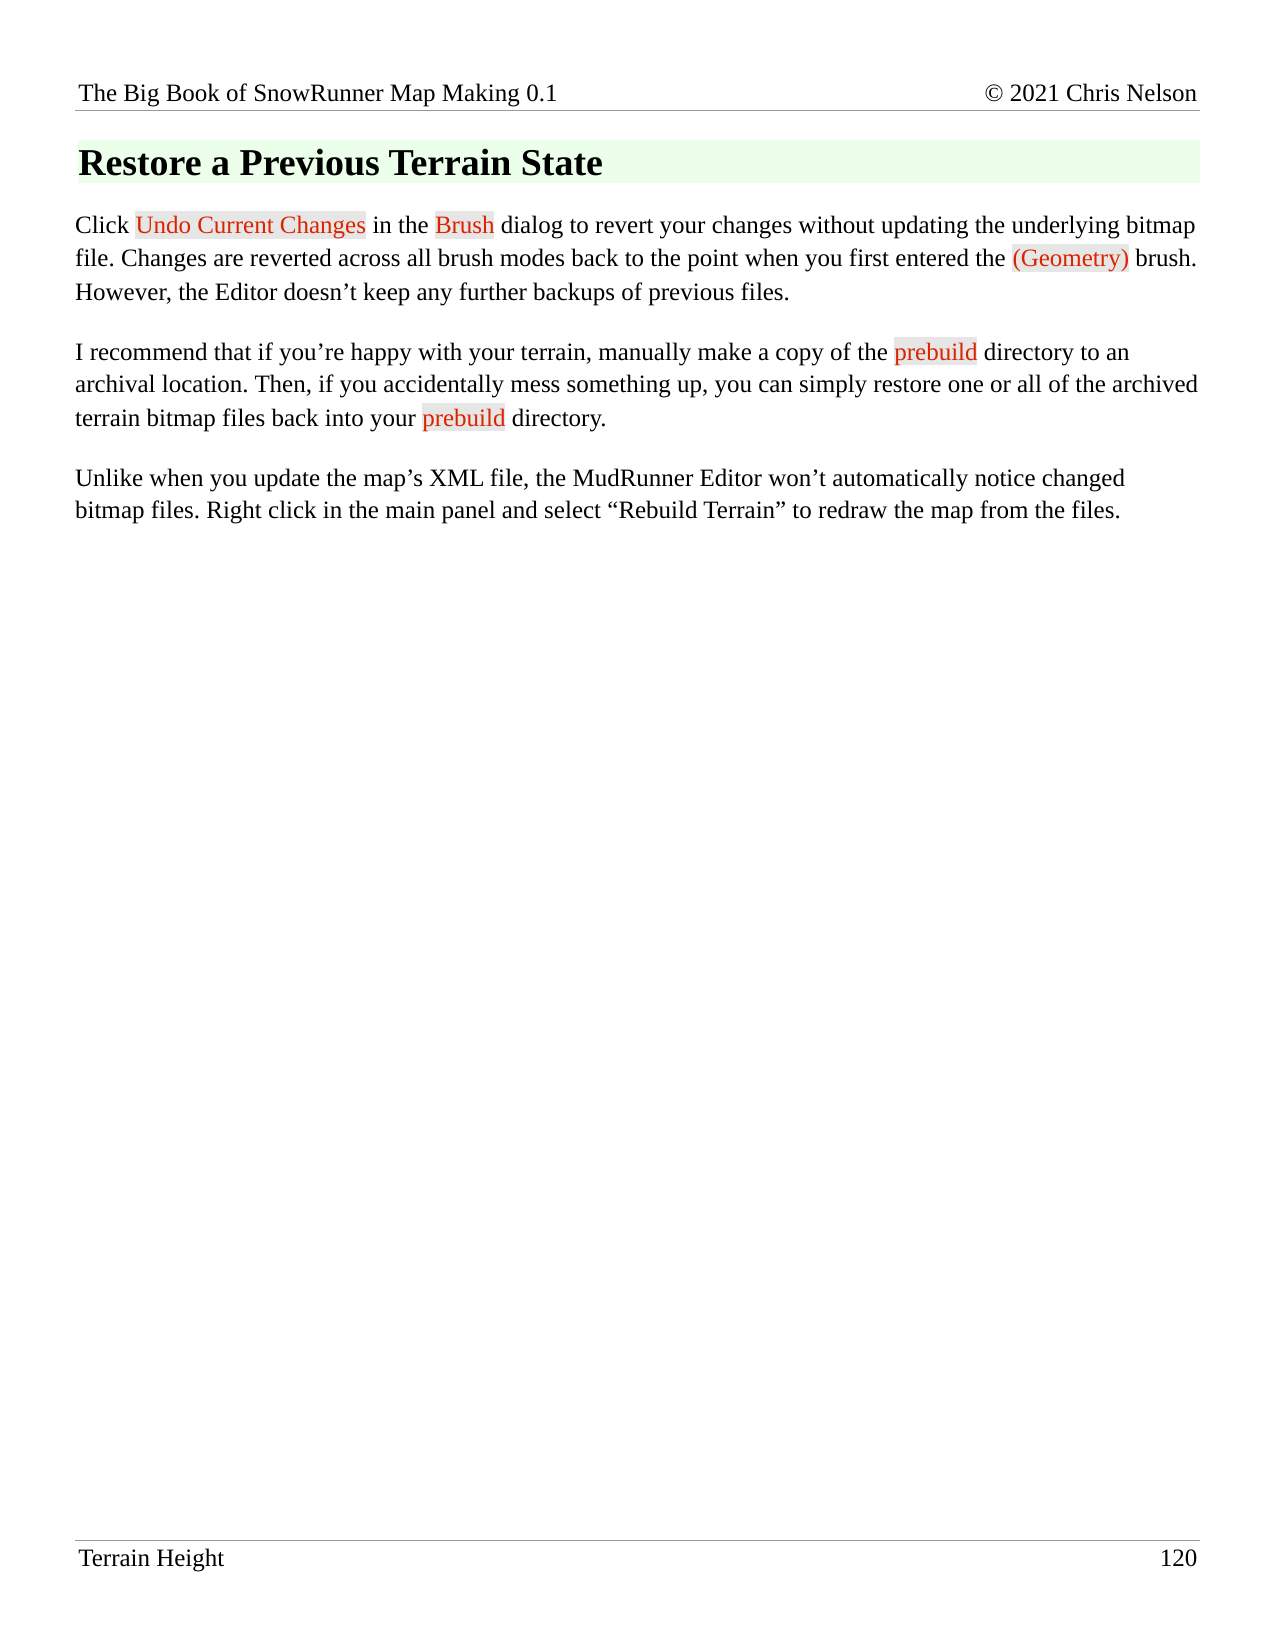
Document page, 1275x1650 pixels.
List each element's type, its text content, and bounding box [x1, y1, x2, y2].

text Click Undo Current Changes in the Brush dialog to revert your changes without updating the underlying bitmap file. Changes are reverted across all brush modes back to the point when you first entered the (Geometry) brush. However, the Editor doesn’t keep any further backups of previous files. [75, 211, 1200, 305]
text Unlike when you update the map’s XML file, the MudRunner Editor won’t automatically notice changed bitmap files. Right click in the main panel and select “Rebuild Terrain” to redraw the map from the files. [75, 463, 1200, 524]
text I recommend that if you’re happy with your terrain, manually make a copy of the prebuild directory to an archival location. Then, if you accidentally mess something up, you can simply restore one or all of the archived terrain bitmap files back into your prebuild directory. [75, 337, 1200, 431]
subtitle Restore a Previous Terrain State [78, 140, 1200, 183]
